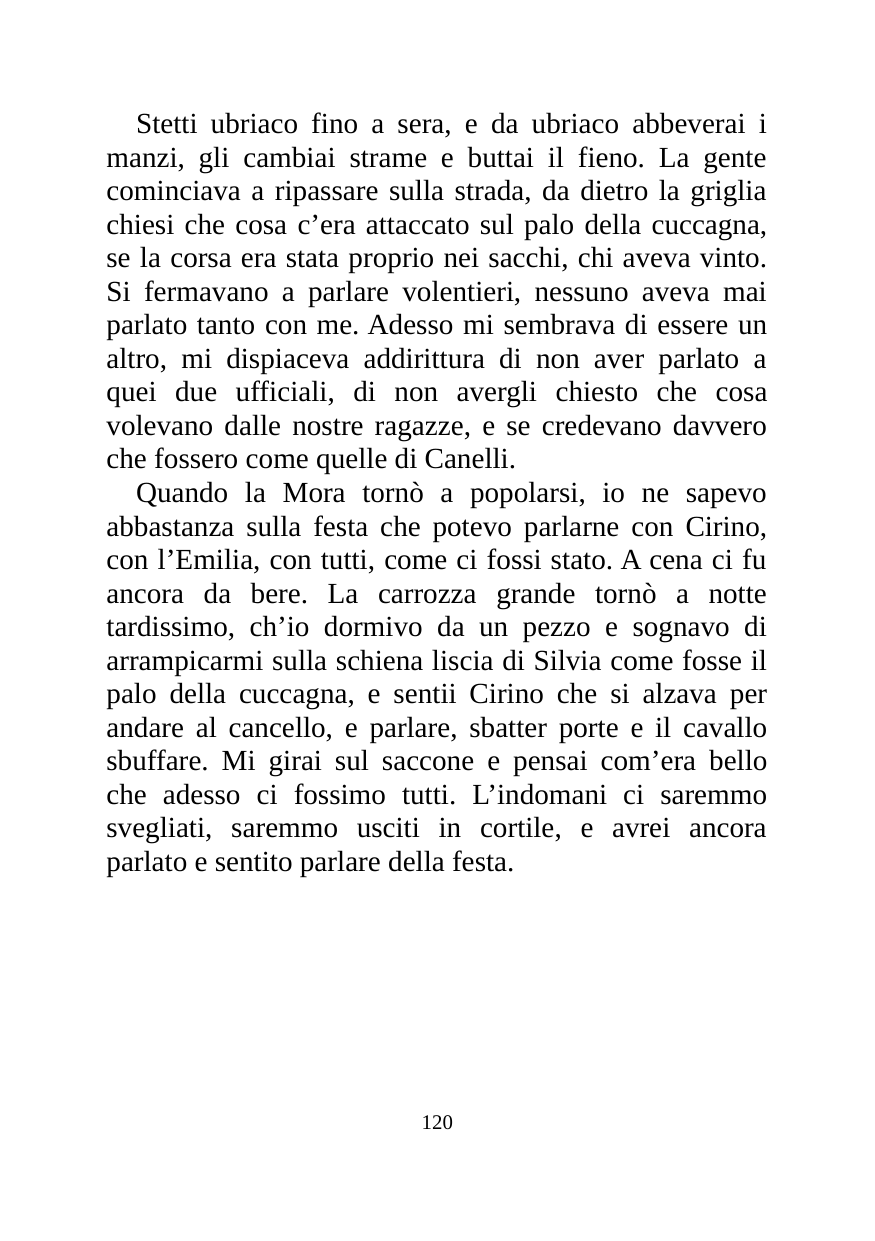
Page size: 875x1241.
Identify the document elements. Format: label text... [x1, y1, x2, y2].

text Stetti ubriaco fino a sera, e da ubriaco abbeverai i manzi, gli cambiai strame e buttai il fieno. La gente cominciava a ripassare sulla strada, da dietro la griglia chiesi che cosa c’era attaccato sul palo della cuccagna, se la corsa era stata proprio nei sacchi, chi aveva vinto. Si fermavano a parlare volentieri, nessuno aveva mai parlato tanto con me. Adesso mi sembrava di essere un altro, mi dispiaceva addirittura di non aver parlato a quei due ufficiali, di non avergli chiesto che cosa volevano dalle nostre ragazze, e se credevano davvero che fossero come quelle di Canelli. [106, 106, 768, 475]
text Quando la Mora tornò a popolarsi, io ne sapevo abbastanza sulla festa che potevo parlarne con Cirino, con l’Emilia, con tutti, come ci fossi stato. A cena ci fu ancora da bere. La carrozza grande tornò a notte tardissimo, ch’io dormivo da un pezzo e sognavo di arrampicarmi sulla schiena liscia di Silvia come fosse il palo della cuccagna, e sentii Cirino che si alzava per andare al cancello, e parlare, sbatter porte e il cavallo sbuffare. Mi girai sul saccone e pensai com’era bello che adesso ci fossimo tutti. L’indomani ci saremmo svegliati, saremmo usciti in cortile, e avrei ancora parlato e sentito parlare della festa. [106, 475, 768, 878]
